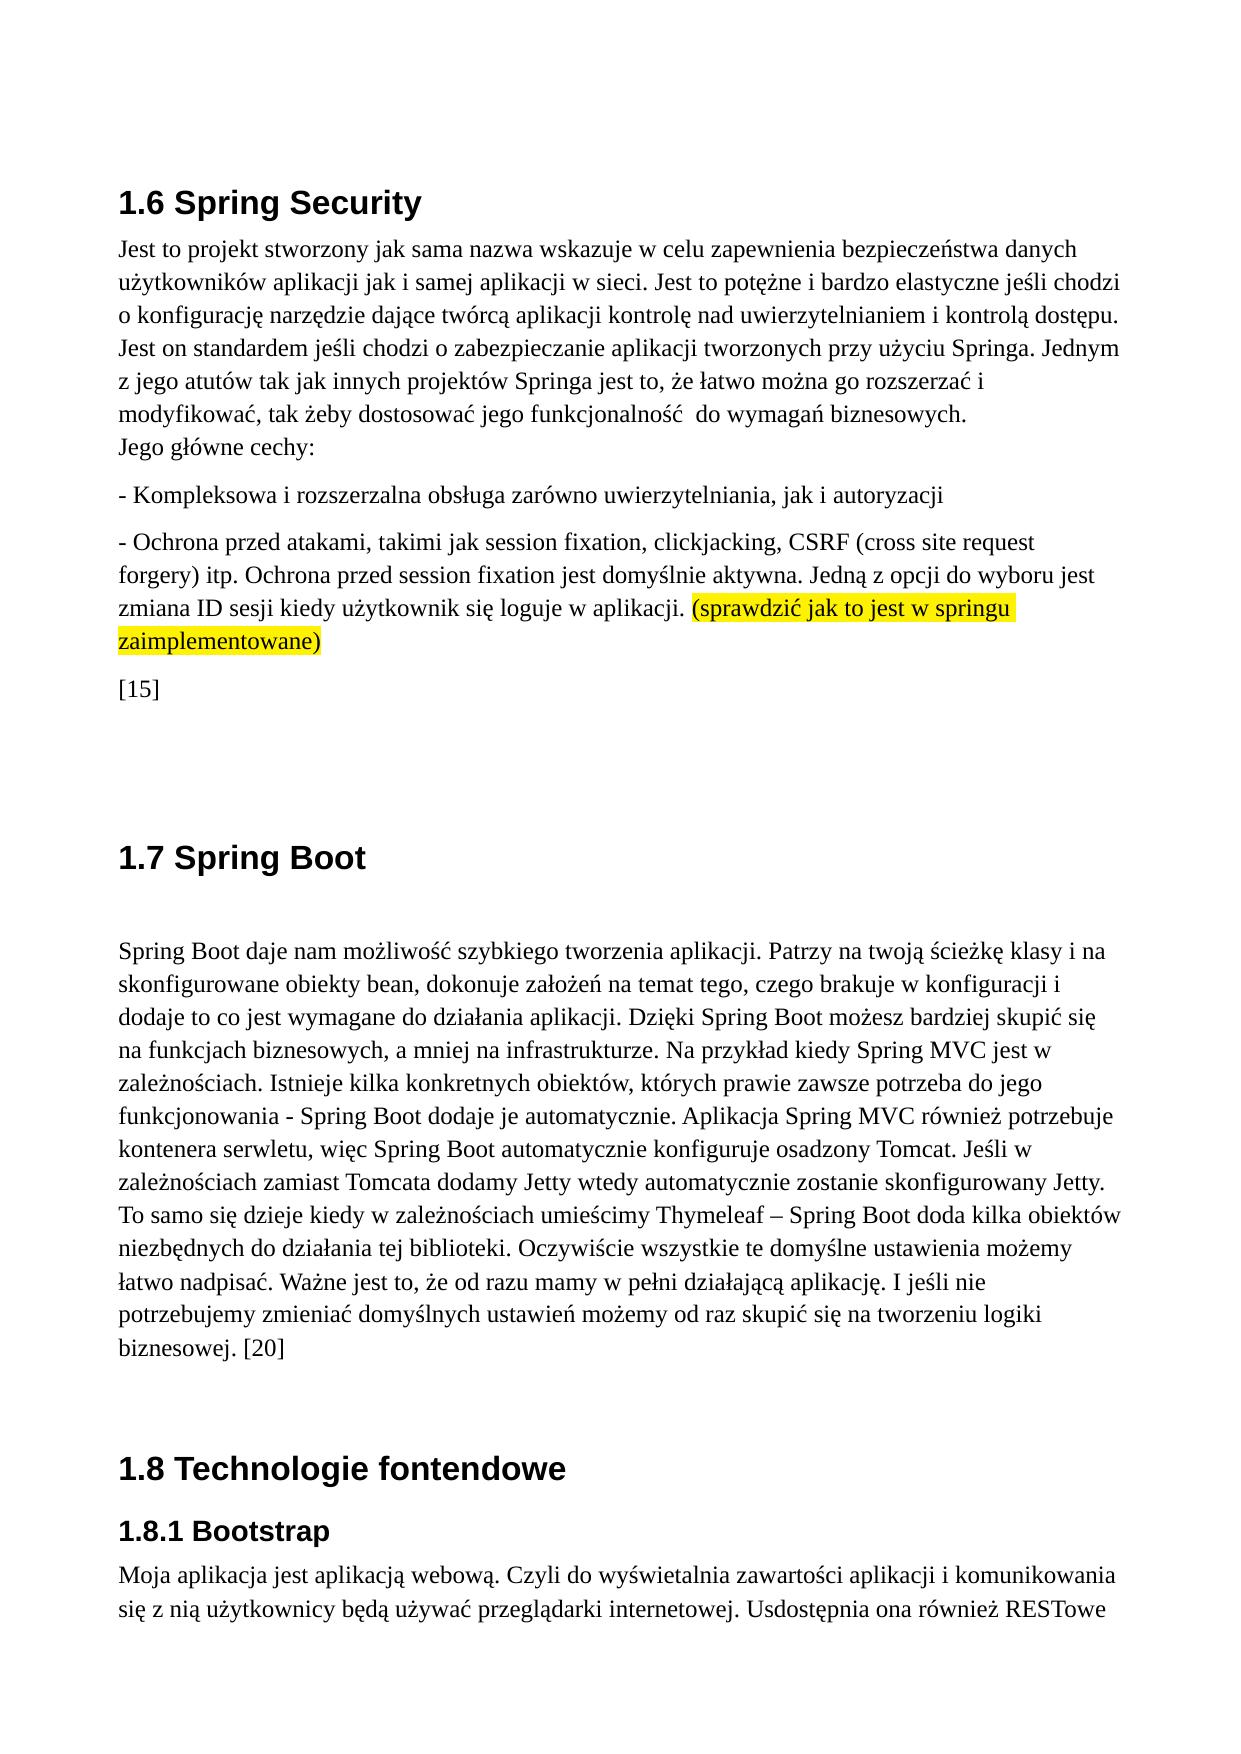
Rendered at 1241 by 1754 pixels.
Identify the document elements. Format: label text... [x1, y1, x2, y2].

subtitle 1.6 Spring Security [118, 183, 1122, 221]
text Spring Boot daje nam możliwość szybkiego tworzenia aplikacji. Patrzy na twoją ścieżkę klasy i na skonfigurowane obiekty bean, dokonuje założeń na temat tego, czego brakuje w konfiguracji i dodaje to co jest wymagane do działania aplikacji. Dzięki Spring Boot możesz bardziej skupić się na funkcjach biznesowych, a mniej na infrastrukturze. Na przykład kiedy Spring MVC jest w zależnościach. Istnieje kilka konkretnych obiektów, których prawie zawsze potrzeba do jego funkcjonowania - Spring Boot dodaje je automatycznie. Aplikacja Spring MVC również potrzebuje kontenera serwletu, więc Spring Boot automatycznie konfiguruje osadzony Tomcat. Jeśli w zależnościach zamiast Tomcata dodamy Jetty wtedy automatycznie zostanie skonfigurowany Jetty. To samo się dzieje kiedy w zależnościach umieścimy Thymeleaf – Spring Boot doda kilka obiektów niezbędnych do działania tej biblioteki. Oczywiście wszystkie te domyślne ustawienia możemy łatwo nadpisać. Ważne jest to, że od razu mamy w pełni działającą aplikację. I jeśli nie potrzebujemy zmieniać domyślnych ustawień możemy od raz skupić się na tworzeniu logiki biznesowej. [20] [118, 936, 1122, 1361]
text - Ochrona przed atakami, takimi jak session fixation, clickjacking, CSRF (cross site request forgery) itp. Ochrona przed session fixation jest domyślnie aktywna. Jedną z opcji do wyboru jest zmiana ID sesji kiedy użytkownik się loguje w aplikacji. (sprawdzić jak to jest w springu zaimplementowane) [118, 527, 1122, 655]
text - Kompleksowa i rozszerzalna obsługa zarówno uwierzytelniania, jak i autoryzacji [118, 480, 1122, 508]
text [15] [118, 674, 1122, 703]
text Moja aplikacja jest aplikacją webową. Czyli do wyświetalnia zawartości aplikacji i komunikowania się z nią użytkownicy będą używać przeglądarki internetowej. Usdostępnia ona również RESTowe [118, 1561, 1122, 1622]
subtitle 1.8.1 Bootstrap [118, 1514, 1122, 1548]
subtitle 1.7 Spring Boot [118, 838, 1122, 876]
subtitle 1.8 Technologie fontendowe [118, 1449, 1122, 1487]
text Jest to projekt stworzony jak sama nazwa wskazuje w celu zapewnienia bezpieczeństwa danych użytkowników aplikacji jak i samej aplikacji w sieci. Jest to potężne i bardzo elastyczne jeśli chodzi o konfigurację narzędzie dające twórcą aplikacji kontrolę nad uwierzytelnianiem i kontrolą dostępu. Jest on standardem jeśli chodzi o zabezpieczanie aplikacji tworzonych przy użyciu Springa. Jednym z jego atutów tak jak innych projektów Springa jest to, że łatwo można go rozszerzać i modyfikować, tak żeby dostosować jego funkcjonalność do wymagań biznesowych. Jego główne cechy: [118, 234, 1122, 461]
